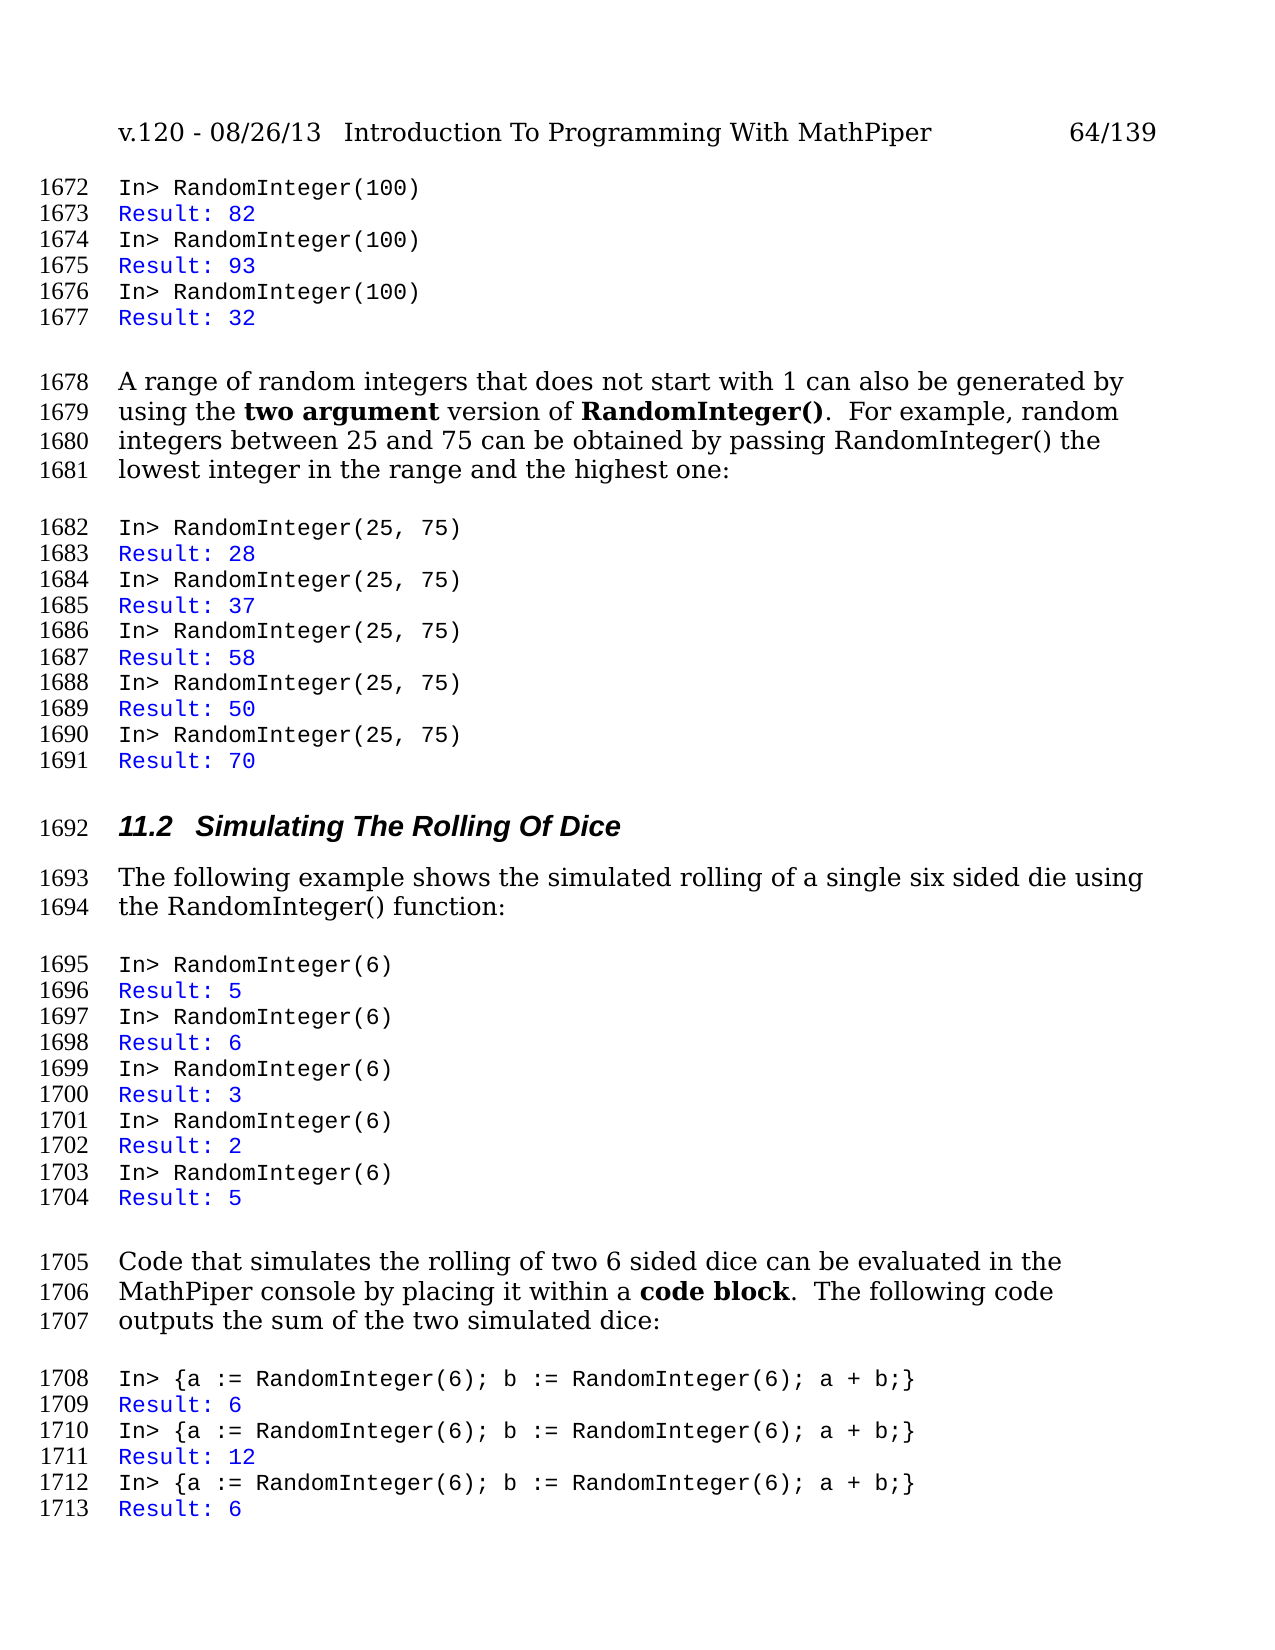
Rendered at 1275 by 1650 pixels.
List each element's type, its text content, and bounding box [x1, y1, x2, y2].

text Result: 50 [118, 698, 1157, 724]
text Code that simulates the rolling of two 6 sided dice can be evaluated in the MathPiper console by placing it within a code block. The following code outputs the sum of the two simulated dice: [118, 1248, 1157, 1335]
text In> RandomInteger(6) [118, 1005, 1157, 1031]
text In> RandomInteger(100) [118, 229, 1157, 254]
text Result: 37 [118, 594, 1157, 620]
text In> RandomInteger(25, 75) [118, 724, 1157, 749]
text Result: 28 [118, 542, 1157, 568]
text In> RandomInteger(6) [118, 1057, 1157, 1083]
text Result: 32 [118, 306, 1157, 332]
text Result: 2 [118, 1135, 1157, 1161]
text In> RandomInteger(25, 75) [118, 516, 1157, 542]
text Result: 5 [118, 979, 1157, 1005]
text Result: 5 [118, 1187, 1157, 1213]
text In> {a := RandomInteger(6); b := RandomInteger(6); a + b;} [118, 1471, 1157, 1497]
text In> {a := RandomInteger(6); b := RandomInteger(6); a + b;} [118, 1367, 1157, 1393]
text In> RandomInteger(100) [118, 281, 1157, 306]
text The following example shows the simulated rolling of a single six sided die using the RandomInteger() function: [118, 863, 1157, 921]
text Result: 70 [118, 749, 1157, 776]
text Result: 93 [118, 254, 1157, 281]
text In> RandomInteger(6) [118, 1161, 1157, 1187]
text Result: 6 [118, 1031, 1157, 1057]
text In> RandomInteger(6) [118, 953, 1157, 979]
text In> RandomInteger(100) [118, 177, 1157, 203]
text Result: 58 [118, 646, 1157, 672]
text In> {a := RandomInteger(6); b := RandomInteger(6); a + b;} [118, 1419, 1157, 1445]
text Result: 6 [118, 1497, 1157, 1523]
text Result: 12 [118, 1445, 1157, 1471]
text In> RandomInteger(25, 75) [118, 620, 1157, 646]
text In> RandomInteger(6) [118, 1109, 1157, 1135]
text In> RandomInteger(25, 75) [118, 672, 1157, 698]
text Result: 82 [118, 203, 1157, 229]
text In> RandomInteger(25, 75) [118, 568, 1157, 594]
subtitle Simulating The Rolling Of Dice [118, 808, 1157, 842]
text Result: 6 [118, 1393, 1157, 1419]
text A range of random integers that does not start with 1 can also be generated by using the two argument version of RandomInteger(). For example, random integers between 25 and 75 can be obtained by passing RandomInteger() the lowest integer in the range and the highest one: [118, 367, 1157, 484]
text Result: 3 [118, 1083, 1157, 1109]
